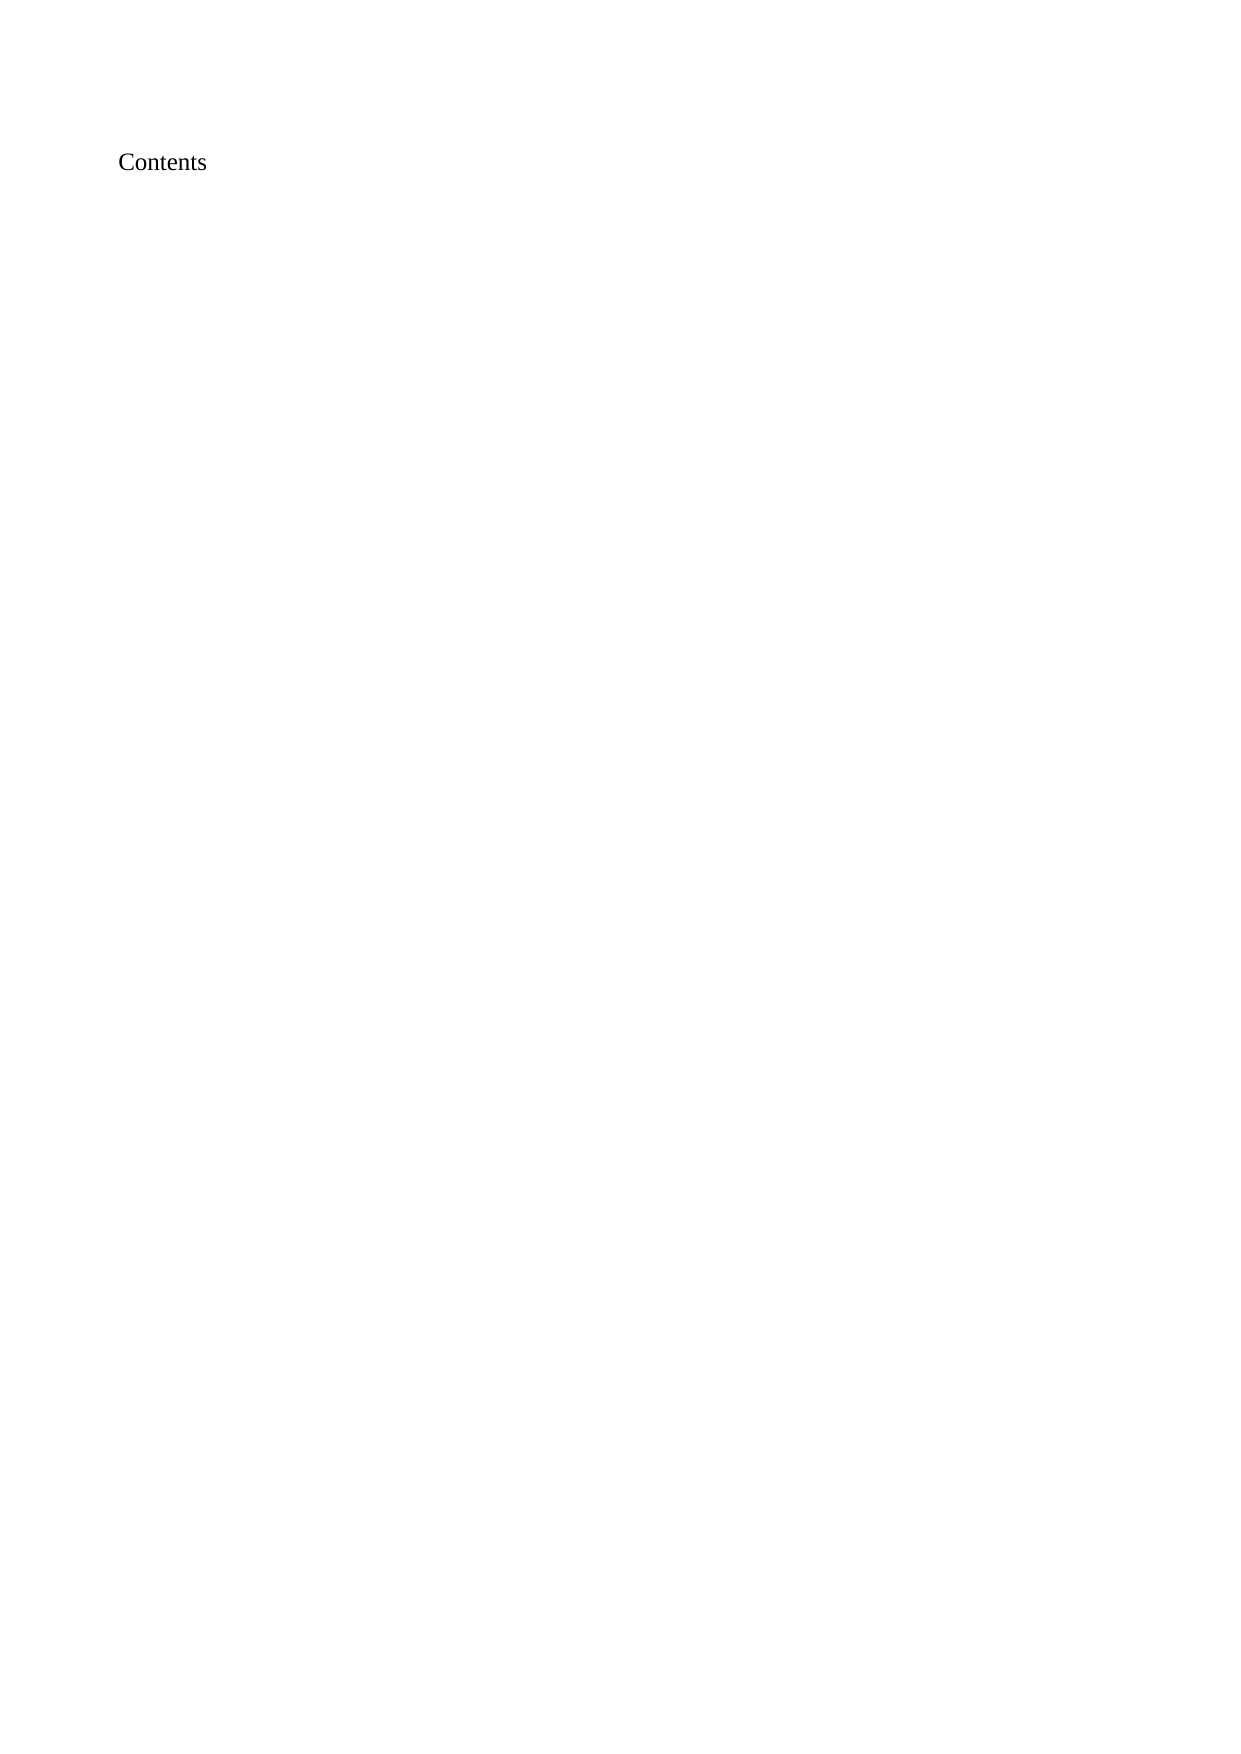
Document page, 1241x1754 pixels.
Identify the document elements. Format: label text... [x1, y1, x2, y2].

text Contents [118, 147, 1122, 176]
